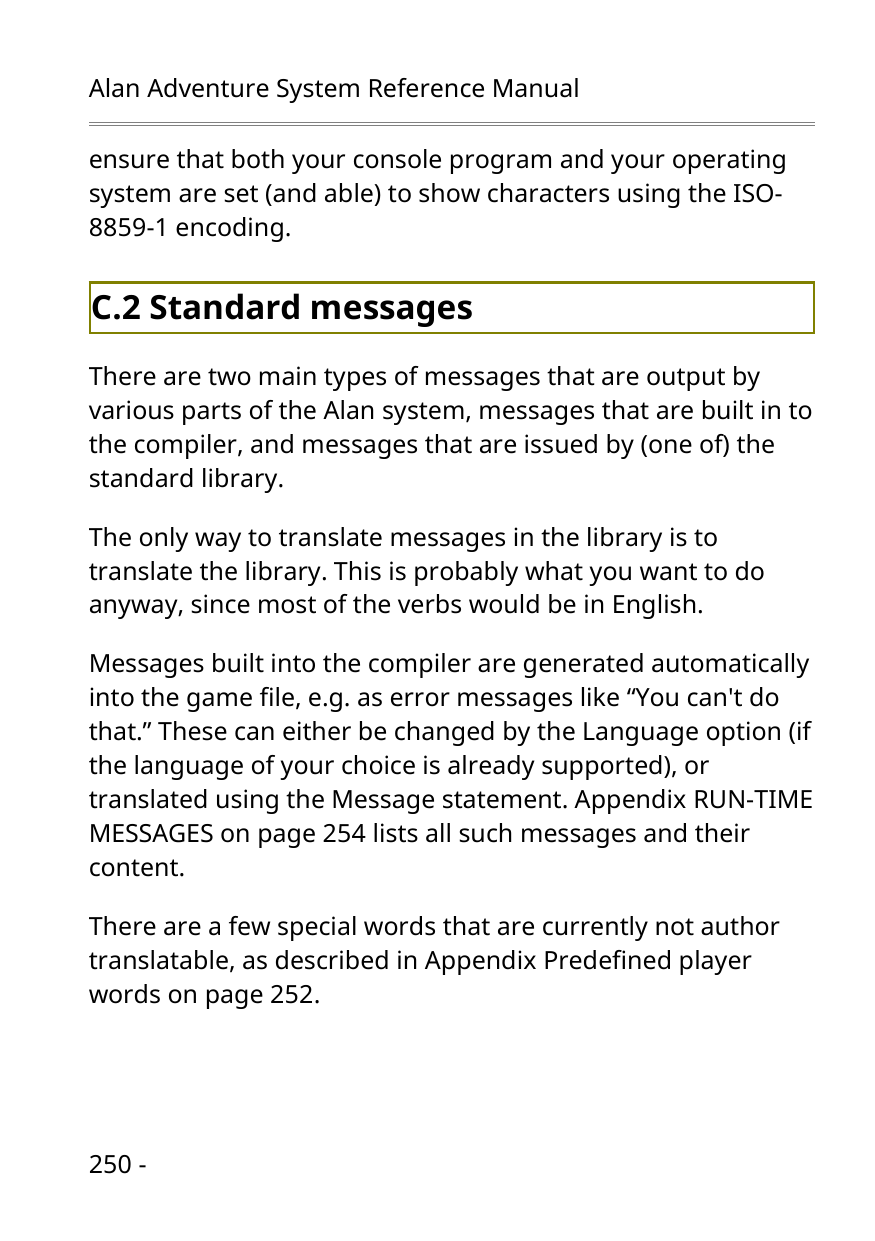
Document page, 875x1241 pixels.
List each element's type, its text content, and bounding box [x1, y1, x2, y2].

text There are two main types of messages that are output by various parts of the Alan system, messages that are built in to the compiler, and messages that are issued by (one of) the standard library. [88, 359, 815, 494]
text ensure that both your console program and your operating system are set (and able) to show characters using the ISO-8859-1 encoding. [88, 142, 815, 244]
subtitle Standard messages [91, 284, 813, 332]
text There are a few special words that are currently not author translatable, as described in Appendix Predefined player words on page 204. [88, 909, 815, 1011]
text Messages built into the compiler are generated automatically into the game file, e.g. as error messages like “You can't do that.” These can either be changed by the Language option (if the language of your choice is already supported), or translated using the Message statement. Appendix RUN-TIME MESSAGES on page 206 lists all such messages and their content. [88, 646, 815, 884]
text The only way to translate messages in the library is to translate the library. This is probably what you want to do anyway, since most of the verbs would be in English. [88, 519, 815, 621]
